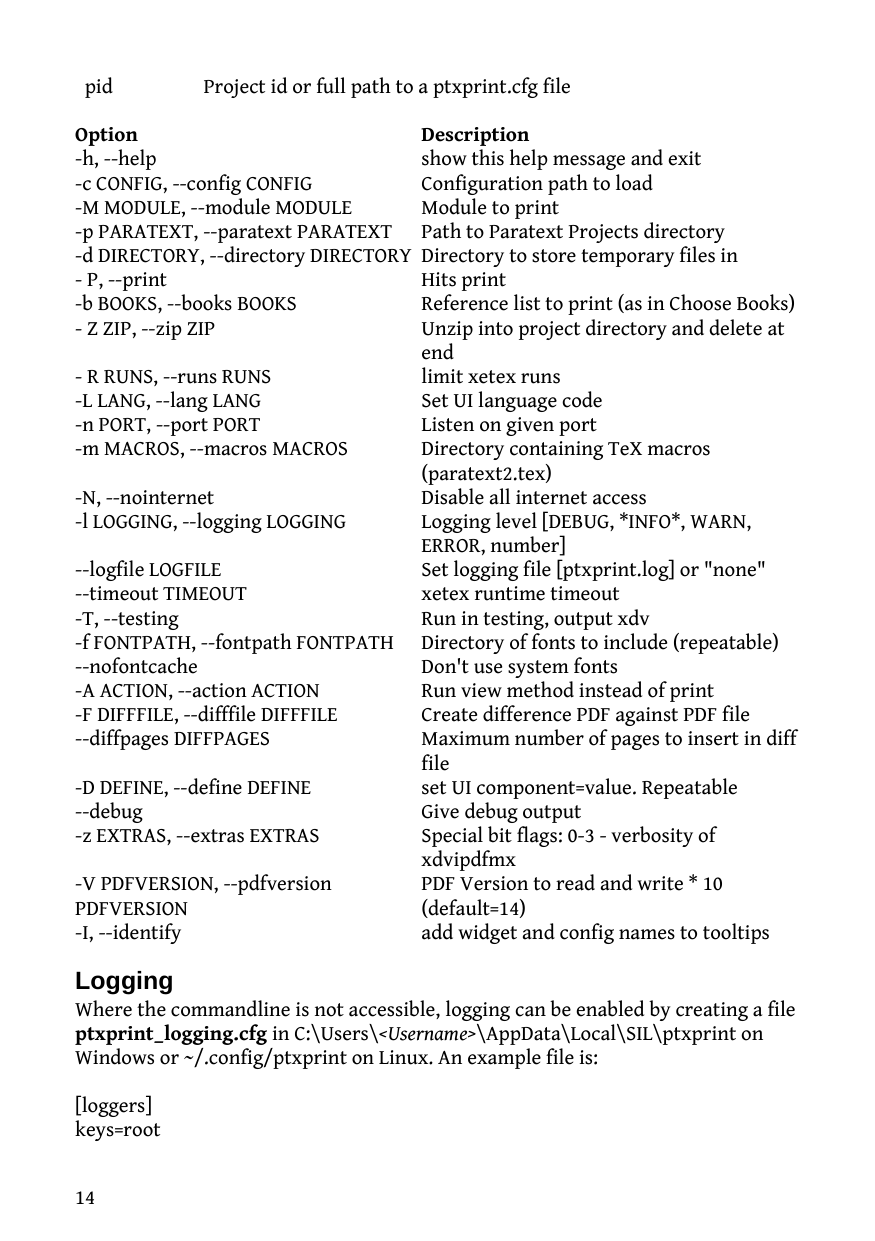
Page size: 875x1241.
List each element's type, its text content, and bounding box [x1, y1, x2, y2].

table_cell add widget and config names to tooltips [421, 921, 799, 945]
table_cell Listen on given port [421, 413, 799, 437]
table_cell Path to Paratext Projects directory [421, 220, 799, 244]
table_cell Run in testing, output xdv [421, 607, 799, 631]
table_cell Reference list to print (as in Choose Books) [421, 293, 799, 317]
table_cell -l LOGGING, --logging LOGGING [75, 510, 421, 558]
table_cell -I, --identify [75, 921, 421, 945]
table_cell -h, --help [75, 148, 421, 172]
table_cell -D DEFINE, --define DEFINE [75, 776, 421, 800]
table_cell Unzip into project directory and delete at end [421, 317, 799, 365]
table_cell - R RUNS, --runs RUNS [75, 365, 421, 389]
table_cell -m MACROS, --macros MACROS [75, 438, 421, 486]
table_cell -V PDFVERSION, --pdfversion PDFVERSION [75, 873, 421, 921]
table_cell -M MODULE, --module MODULE [75, 196, 421, 220]
table_cell --debug [75, 800, 421, 824]
table_cell Hits print [421, 268, 799, 292]
subtitle Logging [75, 966, 799, 994]
table_cell -p PARATEXT, --paratext PARATEXT [75, 220, 421, 244]
table_cell - P, --print [75, 268, 421, 292]
table_cell -n PORT, --port PORT [75, 413, 421, 437]
table_cell -L LANG, --lang LANG [75, 389, 421, 413]
table_cell -f FONTPATH, --fontpath FONTPATH [75, 631, 421, 655]
table_cell Special bit flags: 0-3 - verbosity of xdvipdfmx [421, 824, 799, 872]
table_cell Directory of fonts to include (repeatable) [421, 631, 799, 655]
table_cell -c CONFIG, --config CONFIG [75, 172, 421, 196]
table_cell -T, --testing [75, 607, 421, 631]
table_cell Don't use system fonts [421, 655, 799, 679]
table_cell xetex runtime timeout [421, 583, 799, 607]
table_cell Disable all internet access [421, 486, 799, 510]
text [loggers] [75, 1094, 799, 1119]
table_cell Module to print [421, 196, 799, 220]
table_cell --logfile LOGFILE [75, 558, 421, 582]
table_cell Directory containing TeX macros (paratext2.tex) [421, 438, 799, 486]
table_cell -A ACTION, --action ACTION [75, 679, 421, 703]
table_cell Run view method instead of print [421, 679, 799, 703]
table_cell --timeout TIMEOUT [75, 583, 421, 607]
table_cell -d DIRECTORY, --directory DIRECTORY [75, 244, 421, 268]
table_cell Configuration path to load [421, 172, 799, 196]
table_cell --nofontcache [75, 655, 421, 679]
table_cell limit xetex runs [421, 365, 799, 389]
table_cell Directory to store temporary files in [421, 244, 799, 268]
table_cell -F DIFFFILE, --difffile DIFFFILE [75, 703, 421, 727]
table_cell Create difference PDF against PDF file [421, 703, 799, 727]
table_cell Give debug output [421, 800, 799, 824]
table_cell - Z ZIP, --zip ZIP [75, 317, 421, 365]
table_cell -z EXTRAS, --extras EXTRAS [75, 824, 421, 872]
table_cell -b BOOKS, --books BOOKS [75, 293, 421, 317]
table_cell PDF Version to read and write * 10 (default=14) [421, 873, 799, 921]
table_cell Logging level [DEBUG, *INFO*, WARN, ERROR, number] [421, 510, 799, 558]
table_cell -N, --nointernet [75, 486, 421, 510]
text Where the commandline is not accessible, logging can be enabled by creating a file ptxprint_logging.cfg in C:\Users\<Username>\AppData\Local\SIL\ptxprint on Windows or ~/.config/ptxprint on Linux. An example file is: [75, 998, 799, 1070]
table_cell show this help message and exit [421, 148, 799, 172]
table_cell Maximum number of pages to insert in diff file [421, 728, 799, 776]
table_header Option [75, 123, 421, 147]
table_cell Set UI language code [421, 389, 799, 413]
table_header Description [421, 123, 799, 147]
text keys=root [75, 1119, 799, 1143]
table_cell set UI component=value. Repeatable [421, 776, 799, 800]
table_cell Set logging file [ptxprint.log] or "none" [421, 558, 799, 582]
text pid Project id or full path to a ptxprint.cfg file [75, 75, 799, 99]
table_cell --diffpages DIFFPAGES [75, 728, 421, 776]
